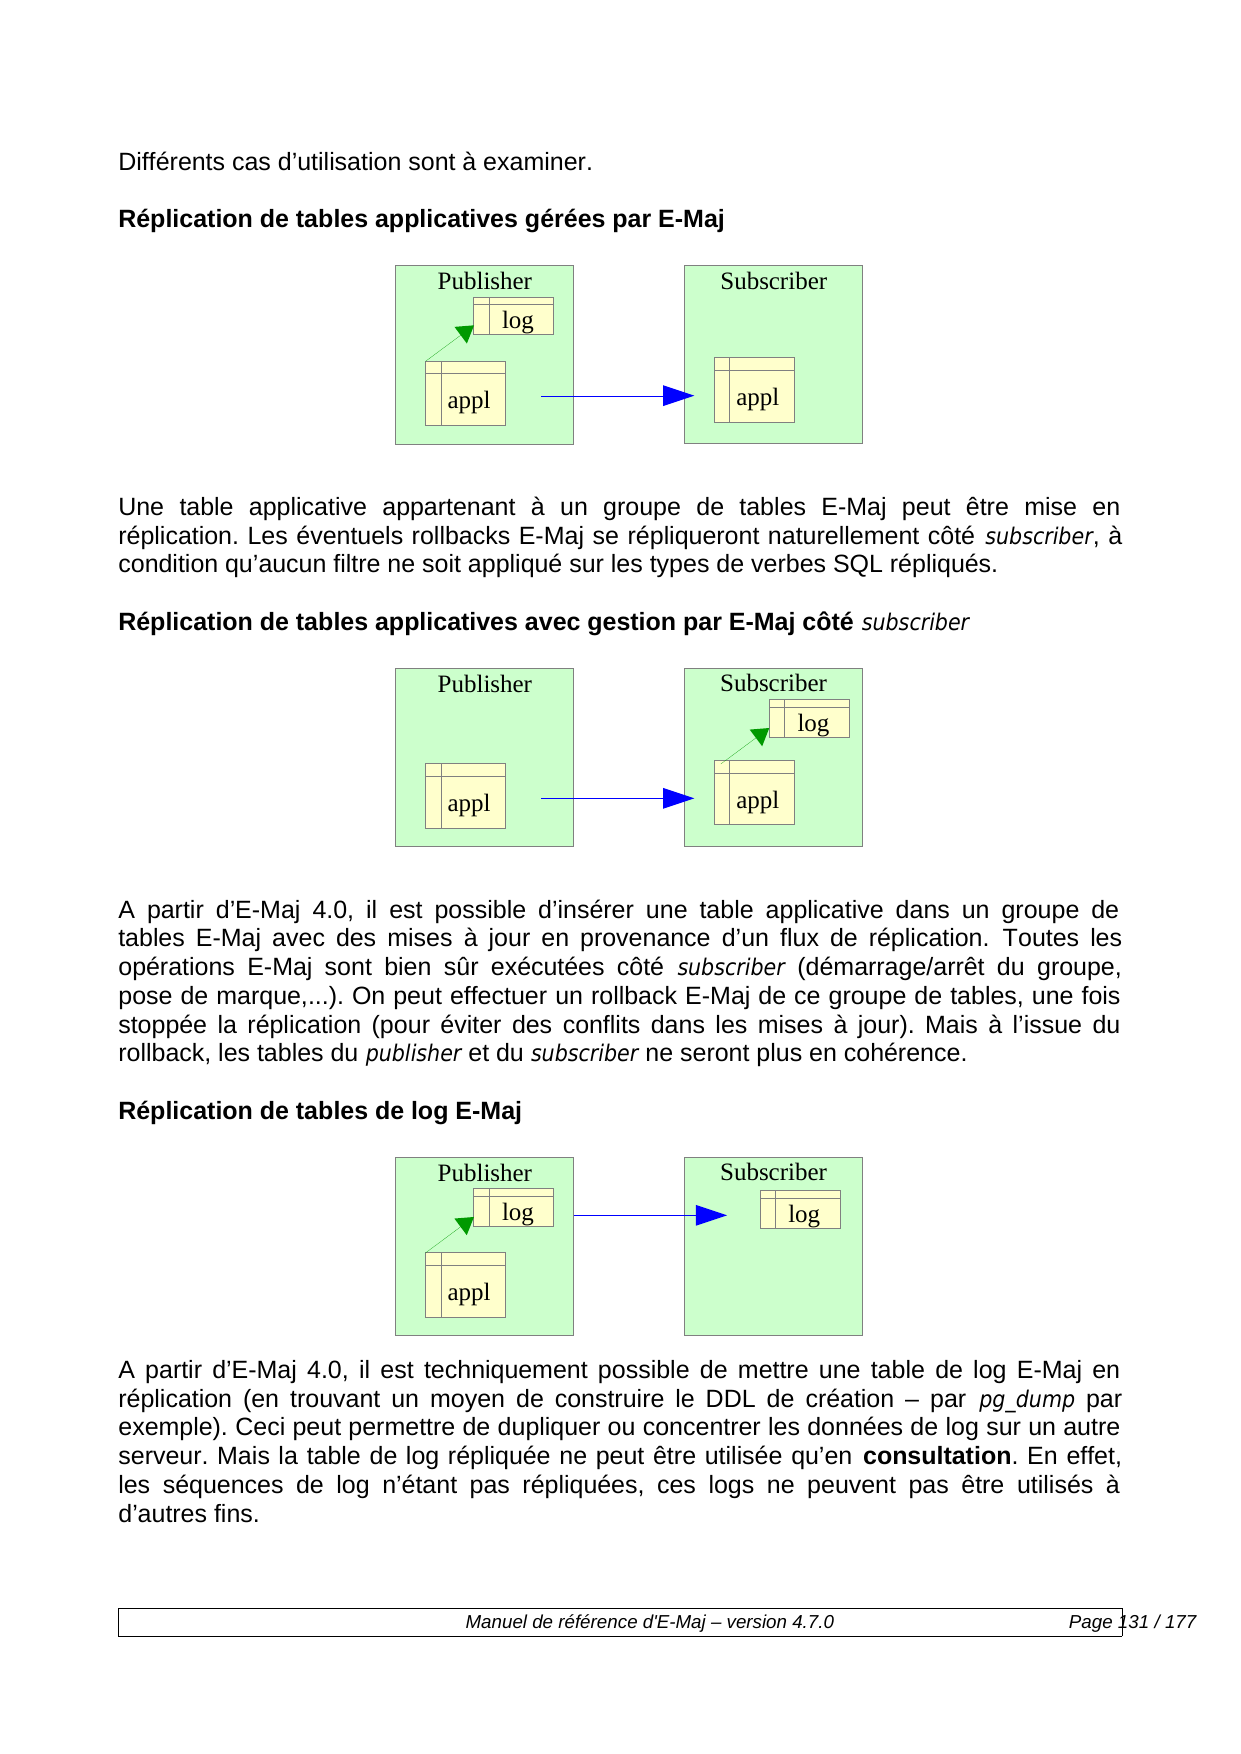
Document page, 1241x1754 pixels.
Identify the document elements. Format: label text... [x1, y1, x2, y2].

text A partir d’E-Maj 4.0, il est techniquement possible de mettre une table de log E-Maj en réplication (en trouvant un moyen de construire le DDL de création – par pg_dump par exemple). Ceci peut permettre de dupliquer ou concentrer les données de log sur un autre serveur. Mais la table de log répliquée ne peut être utilisée qu’en consultation. En effet, les séquences de log n’étant pas répliquées, ces logs ne peuvent pas être utilisés à d’autres fins. [118, 1355, 1122, 1527]
text Réplication de tables de log E-Maj [118, 1096, 1122, 1125]
text A partir d’E-Maj 4.0, il est possible d’insérer une table applicative dans un groupe de tables E-Maj avec des mises à jour en provenance d’un flux de réplication. Toutes les opérations E-Maj sont bien sûr exécutées côté subscriber (démarrage/arrêt du groupe, pose de marque,...). On peut effectuer un rollback E-Maj de ce groupe de tables, une fois stoppée la réplication (pour éviter des conflits dans les mises à jour). Mais à l’issue du rollback, les tables du publisher et du subscriber ne seront plus en cohérence. [118, 894, 1122, 1067]
text Réplication de tables applicatives avec gestion par E-Maj côté subscriber [118, 607, 1122, 636]
text Réplication de tables applicatives gérées par E-Maj [118, 204, 1122, 233]
text Une table applicative appartenant à un groupe de tables E-Maj peut être mise en réplication. Les éventuels rollbacks E-Maj se répliqueront naturellement côté subscriber, à condition qu’aucun filtre ne soit appliqué sur les types de verbes SQL répliqués. [118, 492, 1122, 578]
text Différents cas d’utilisation sont à examiner. [118, 147, 1122, 176]
